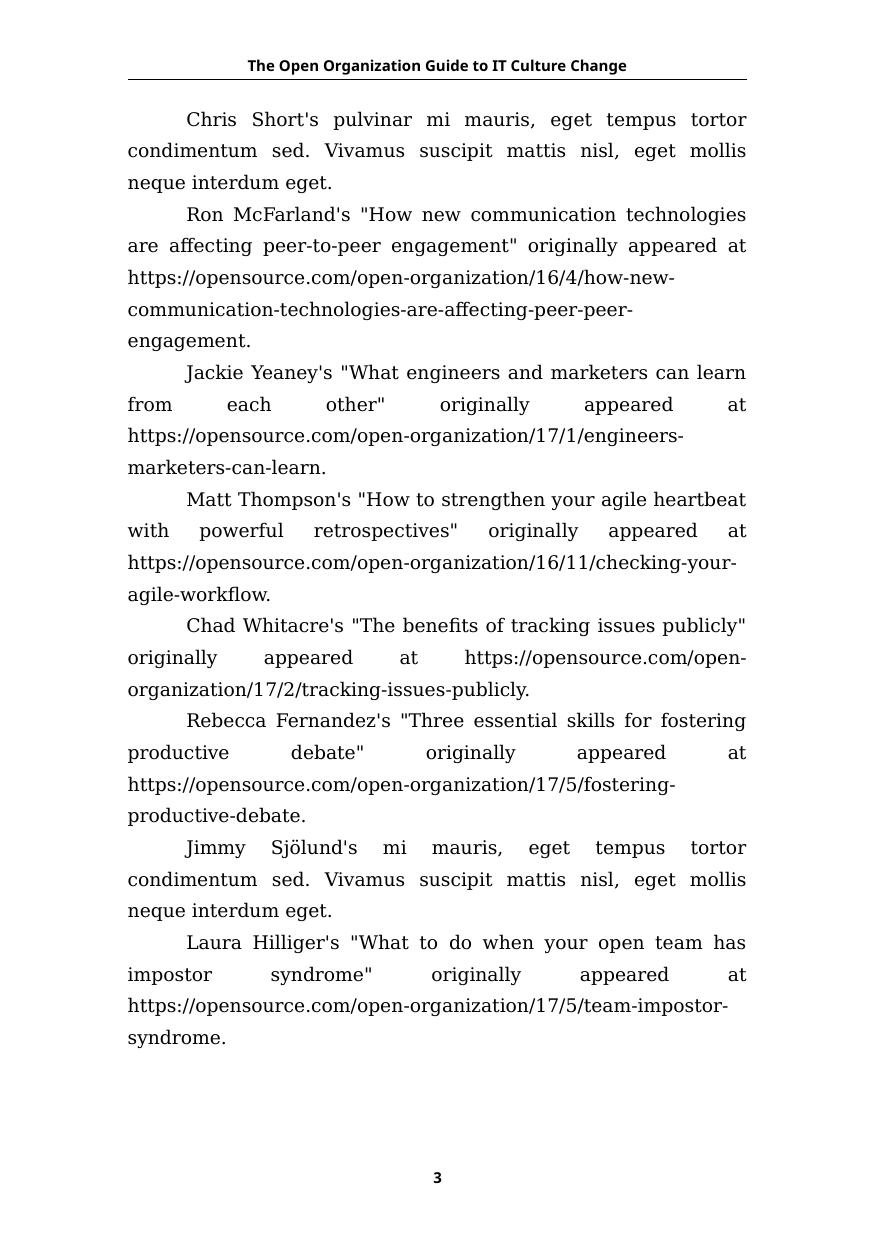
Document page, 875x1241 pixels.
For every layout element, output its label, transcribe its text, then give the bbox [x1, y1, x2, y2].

text Jackie Yeaney's "What engineers and marketers can learn from each other" originally appeared at https://opensource.com/open-organization/17/1/engineers-marketers-can-learn. [127, 362, 747, 479]
text Rebecca Fernandez's "Three essential skills for fostering productive debate" originally appeared at https://opensource.com/open-organization/17/5/fostering-productive-debate. [127, 710, 747, 827]
text Ron McFarland's "How new communication technologies are affecting peer-to-peer engagement" originally appeared at https://opensource.com/open-organization/16/4/how-new-communication-technologies-are-affecting-peer-peer-engagement. [127, 204, 747, 352]
text Chad Whitacre's "The benefits of tracking issues publicly" originally appeared at https://opensource.com/open-organization/17/2/tracking-issues-publicly. [127, 615, 747, 701]
text Chris Short's pulvinar mi mauris, eget tempus tortor condimentum sed. Vivamus suscipit mattis nisl, eget mollis neque interdum eget. [127, 109, 747, 194]
text Matt Thompson's "How to strengthen your agile heartbeat with powerful retrospectives" originally appeared at https://opensource.com/open-organization/16/11/checking-your-agile-workflow. [127, 489, 747, 606]
text Jimmy Sjölund's mi mauris, eget tempus tortor condimentum sed. Vivamus suscipit mattis nisl, eget mollis neque interdum eget. [127, 837, 747, 922]
text Laura Hilliger's "What to do when your open team has impostor syndrome" originally appeared at https://opensource.com/open-organization/17/5/team-impostor-syndrome. [127, 932, 747, 1049]
